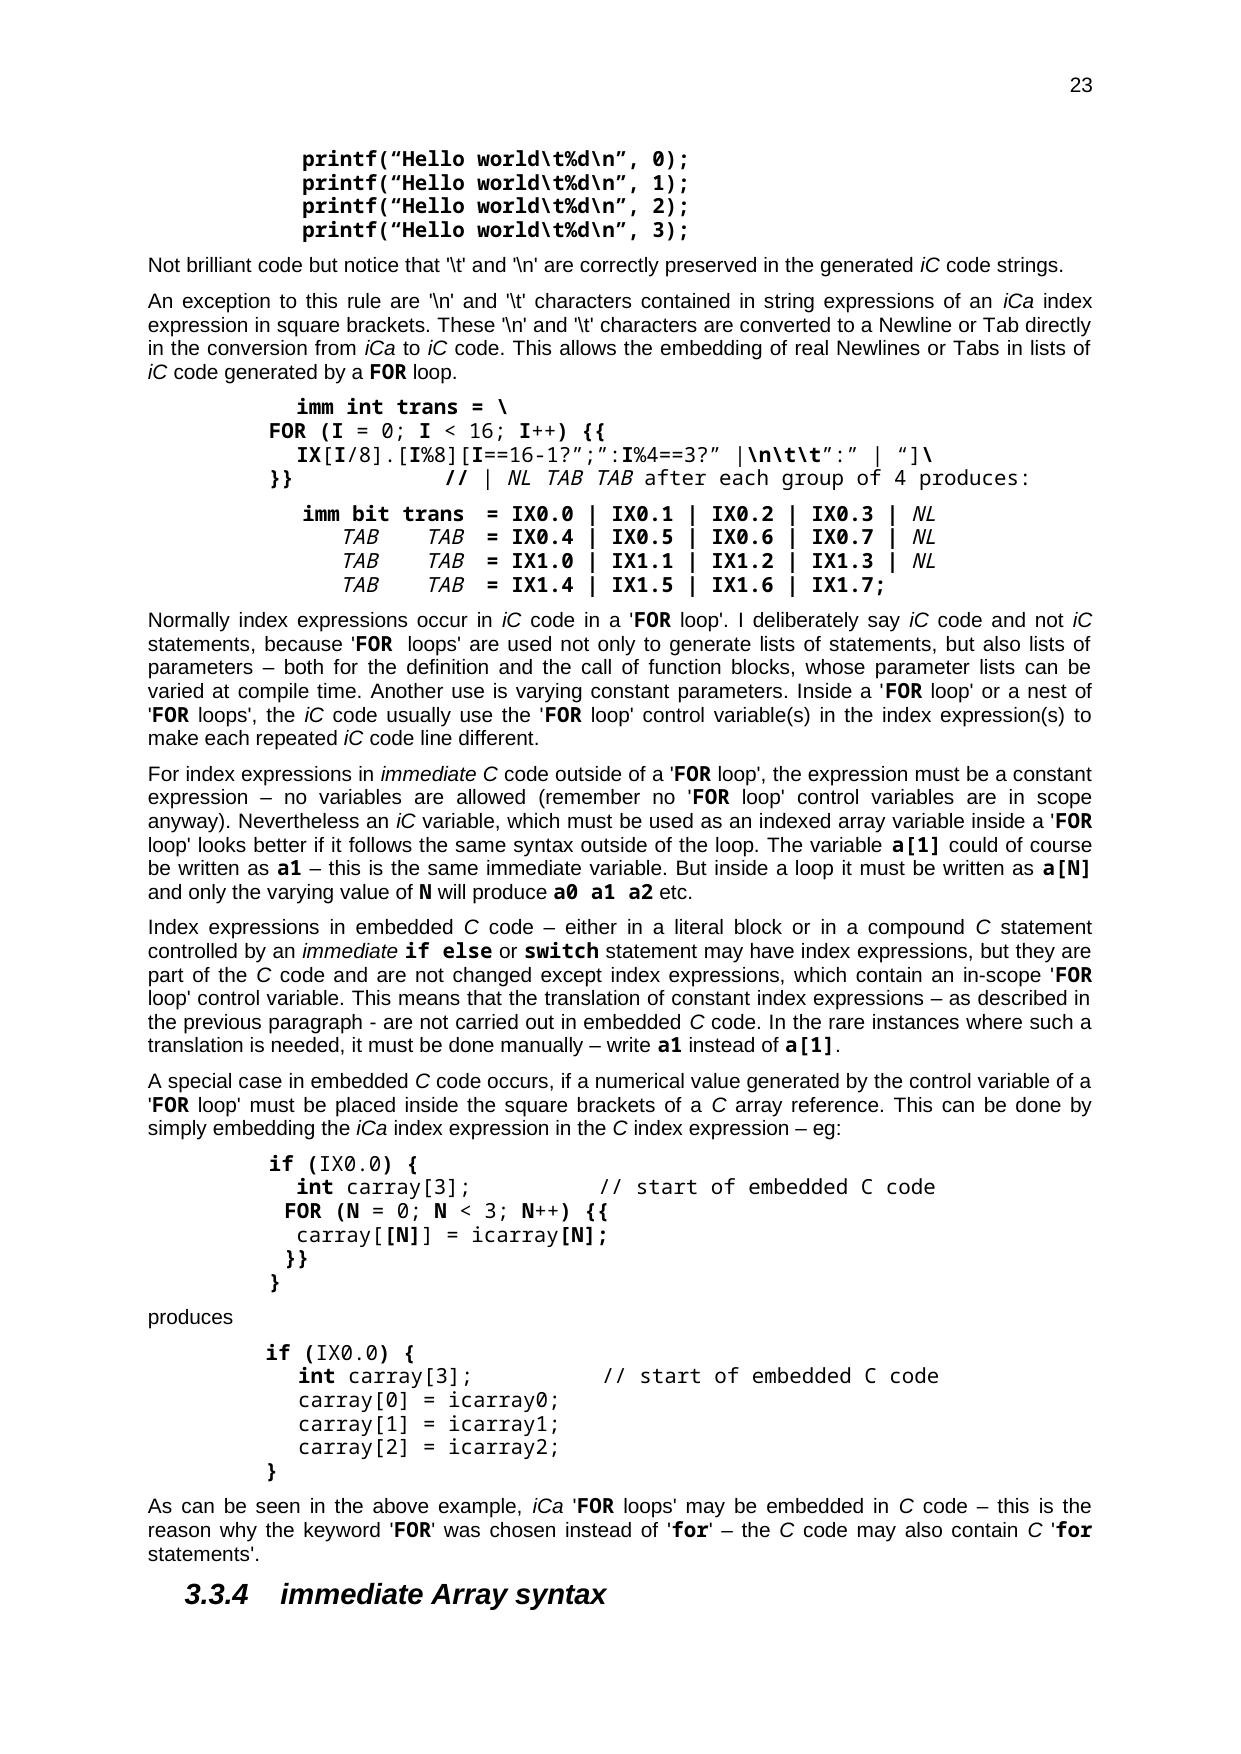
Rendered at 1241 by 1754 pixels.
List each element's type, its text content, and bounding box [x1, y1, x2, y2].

text if (IX0.0) { int carray[3]; // start of embedded C code FOR (N = 0; N < 3; N++) {{ carray[[N]] = icarray[N]; }} } [268, 1152, 1092, 1294]
text if (IX0.0) { int carray[3]; // start of embedded C code carray[0] = icarray0; carray[1] = icarray1; carray[2] = icarray2; } [265, 1341, 1092, 1483]
text Index expressions in embedded C code – either in a literal block or in a compound C statement controlled by an immediate if else or switch statement may have index expressions, but they are part of the C code and are not changed except index expressions, which contain an in-scope 'FOR loop' control variable. This means that the translation of constant index expressions – as described in the previous paragraph - are not carried out in embedded C code. In the rare instances where such a translation is needed, it must be done manually – write a1 instead of a[1]. [148, 916, 1092, 1058]
text An exception to this rule are '\n' and '\t' characters contained in string expressions of an iCa index expression in square brackets. These '\n' and '\t' characters are converted to a Newline or Tab directly in the conversion from iCa to iC code. This allows the embedding of real Newlines or Tabs in lists of iC code generated by a FOR loop. [148, 289, 1092, 384]
text As can be seen in the above example, iCa 'FOR loops' may be embedded in C code – this is the reason why the keyword 'FOR' was chosen instead of 'for' – the C code may also contain C 'for statements'. [148, 1495, 1092, 1566]
subtitle immediate Array syntax [184, 1578, 1092, 1610]
text Not brilliant code but notice that '\t' and '\n' are correctly preserved in the generated iC code strings. [148, 254, 1092, 278]
text imm int trans = \ FOR (I = 0; I < 16; I++) {{ IX[I/8].[I%8][I==16-1?”;”:I%4==3?” |\n\t\t”:” | “]\ }} // | NL TAB TAB after each group of 4 produces: [268, 396, 1092, 490]
text printf(“Hello world\t%d\n”, 0); printf(“Hello world\t%d\n”, 1); printf(“Hello world\t%d\n”, 2); printf(“Hello world\t%d\n”, 3); [268, 148, 1092, 242]
text imm bit trans = IX0.0 | IX0.1 | IX0.2 | IX0.3 | NL TAB TAB = IX0.4 | IX0.5 | IX0.6 | IX0.7 | NL TAB TAB = IX1.0 | IX1.1 | IX1.2 | IX1.3 | NL TAB TAB = IX1.4 | IX1.5 | IX1.6 | IX1.7; [268, 502, 1092, 597]
text Normally index expressions occur in iC code in a 'FOR loop'. I deliberately say iC code and not iC statements, because 'FOR loops' are used not only to generate lists of statements, but also lists of parameters – both for the definition and the call of function blocks, whose parameter lists can be varied at compile time. Another use is varying constant parameters. Inside a 'FOR loop' or a nest of 'FOR loops', the iC code usually use the 'FOR loop' control variable(s) in the index expression(s) to make each repeated iC code line different. [148, 608, 1092, 750]
text A special case in embedded C code occurs, if a numerical value generated by the control variable of a 'FOR loop' must be placed inside the square brackets of a C array reference. This can be done by simply embedding the iCa index expression in the C index expression – eg: [148, 1069, 1092, 1140]
text produces [148, 1306, 1092, 1329]
text For index expressions in immediate C code outside of a 'FOR loop', the expression must be a constant expression – no variables are allowed (remember no 'FOR loop' control variables are in scope anyway). Nevertheless an iC variable, which must be used as an indexed array variable inside a 'FOR loop' looks better if it follows the same syntax outside of the loop. The variable a[1] could of course be written as a1 – this is the same immediate variable. But inside a loop it must be written as a[N] and only the varying value of N will produce a0 a1 a2 etc. [148, 762, 1092, 904]
